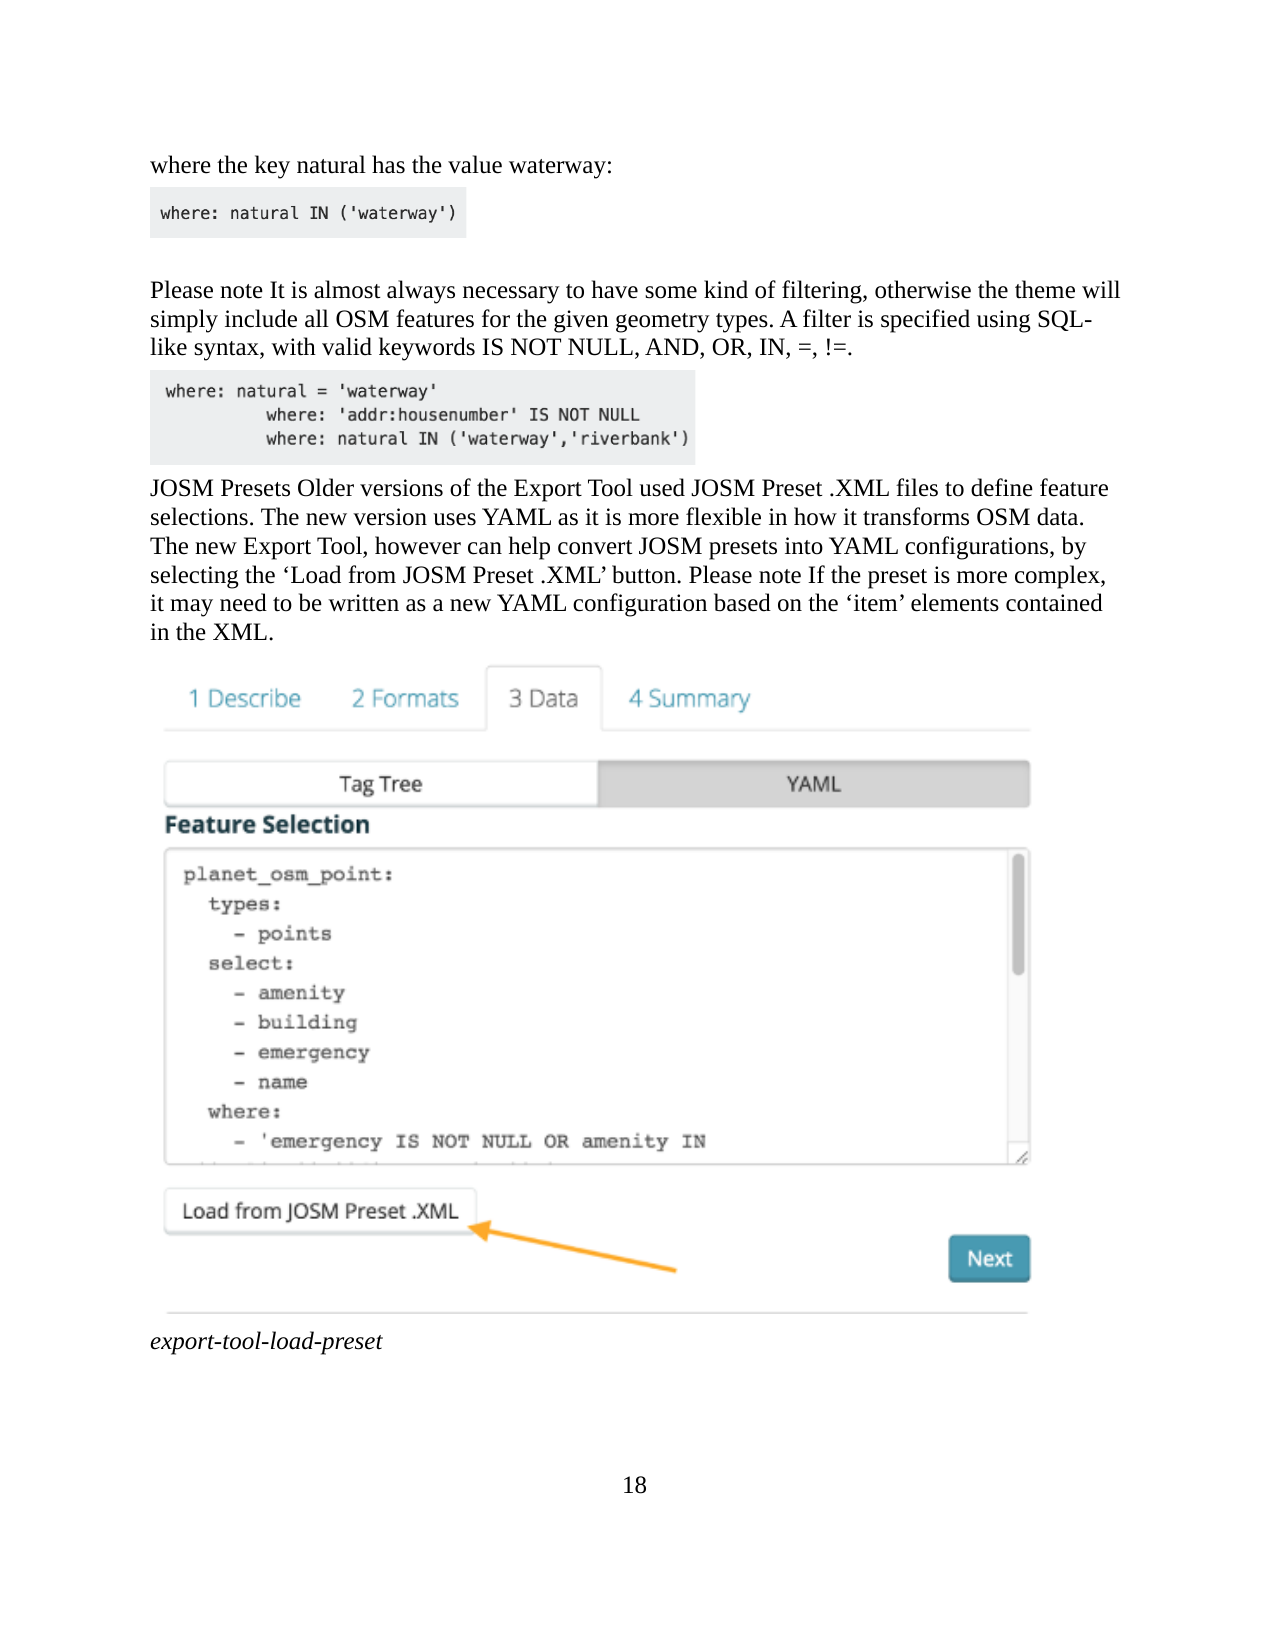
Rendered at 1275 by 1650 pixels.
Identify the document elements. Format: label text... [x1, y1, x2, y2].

text export-tool-load-preset [150, 1326, 1125, 1355]
picture [150, 370, 696, 465]
text where the key natural has the value waterway: [150, 150, 1125, 179]
picture [150, 187, 467, 238]
text JOSM Presets Older versions of the Export Tool used JOSM Preset .XML files to define feature selections. The new version uses YAML as it is more flexible in how it transforms OSM data. The new Export Tool, however can help convert JOSM presets into YAML configurations, by selecting the ‘Load from JOSM Preset .XML’ button. Please note If the preset is more complex, it may need to be written as a new YAML configuration based on the ‘item’ elements contained in the XML. [150, 473, 1125, 646]
text Please note It is almost always necessary to have some kind of filtering, otherwise the theme will simply include all OSM features for the given geometry types. A filter is specified using SQL-like syntax, with valid keywords IS NOT NULL, AND, OR, IN, =, !=. [150, 275, 1125, 361]
picture [150, 655, 1047, 1314]
